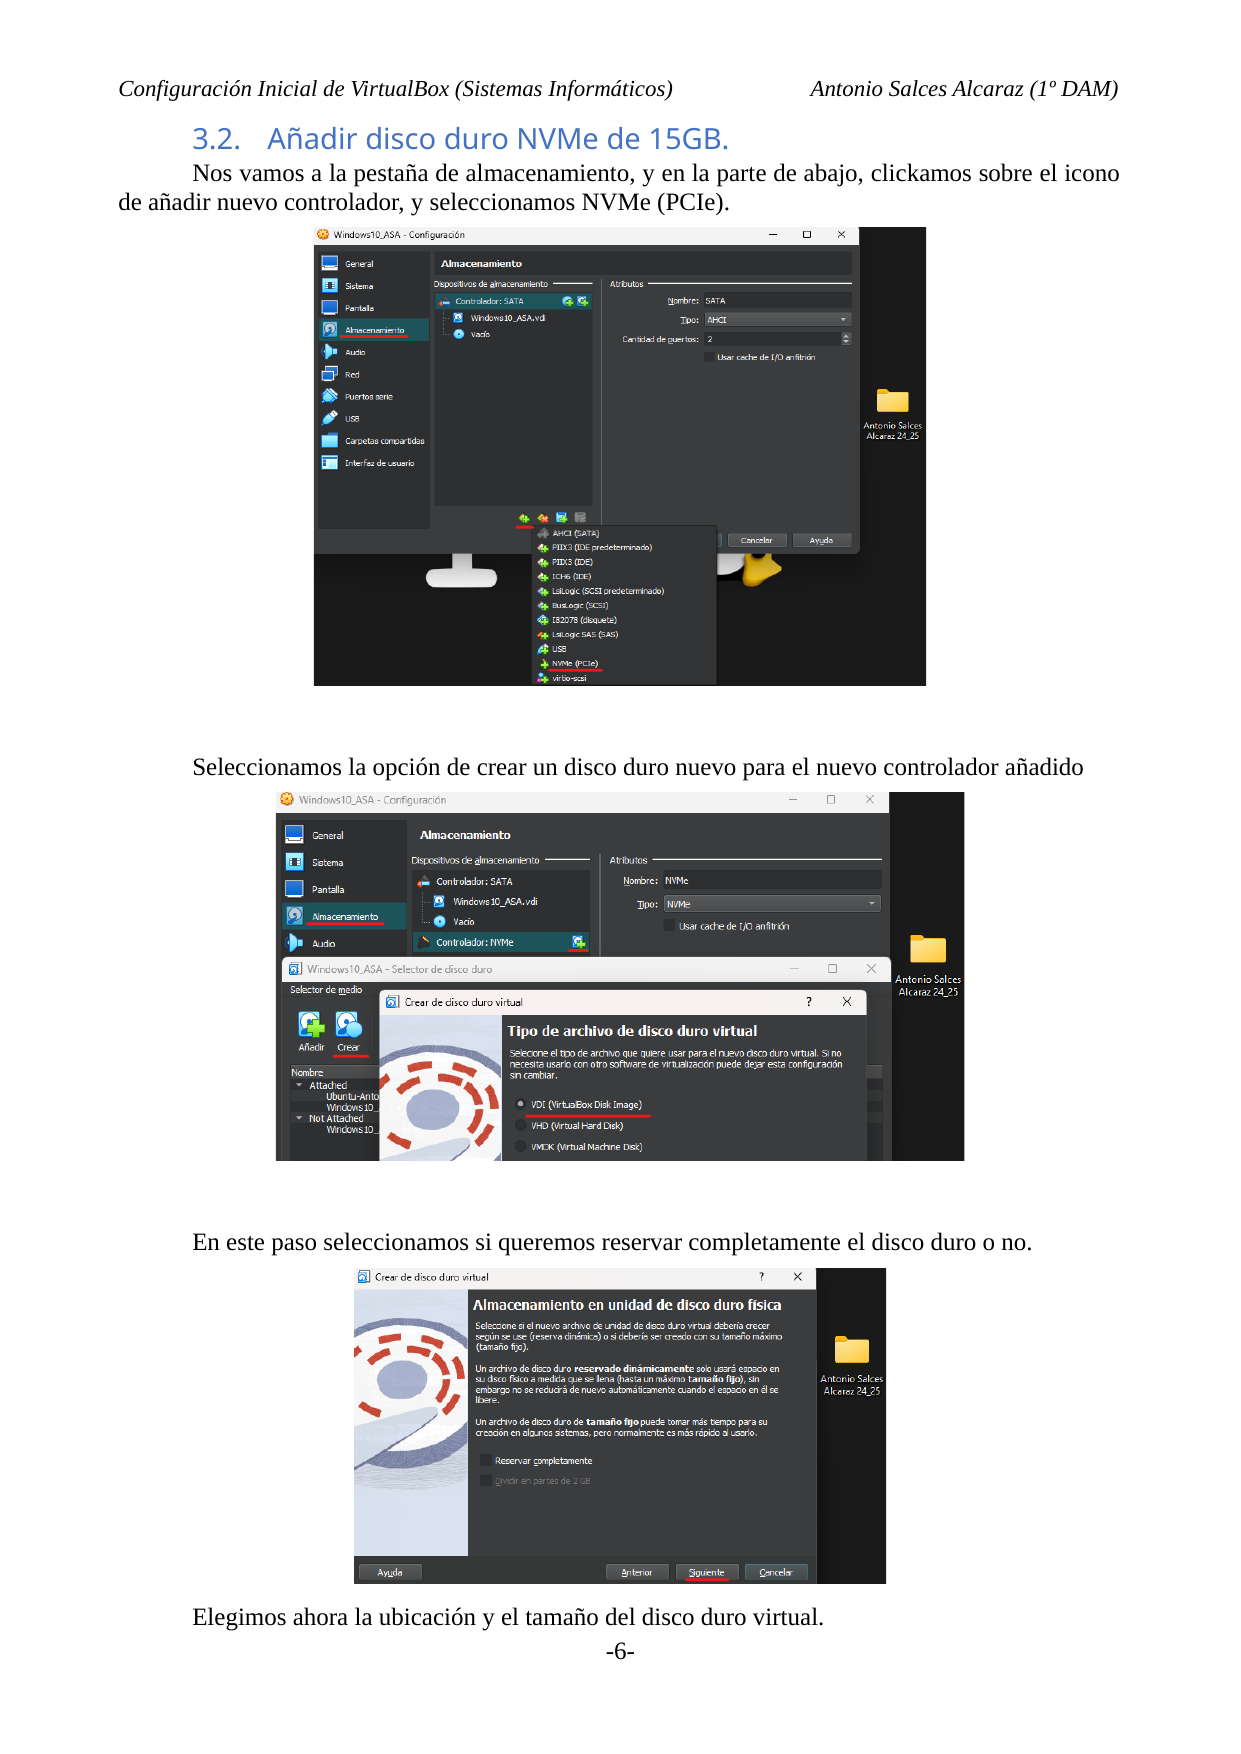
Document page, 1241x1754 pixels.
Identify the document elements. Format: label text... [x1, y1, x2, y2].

text Elegimos ahora la ubicación y el tamaño del disco duro virtual. [118, 1602, 1122, 1631]
text En este paso seleccionamos si queremos reservar completamente el disco duro o no. [118, 1227, 1122, 1256]
subtitle Añadir disco duro NVMe de 15GB. [192, 118, 1122, 158]
text Seleccionamos la opción de crear un disco duro nuevo para el nuevo controlador añadido [118, 752, 1122, 780]
text Nos vamos a la pestaña de almacenamiento, y en la parte de abajo, clickamos sobre el icono de añadir nuevo controlador, y seleccionamos NVMe (PCIe). [118, 158, 1122, 215]
